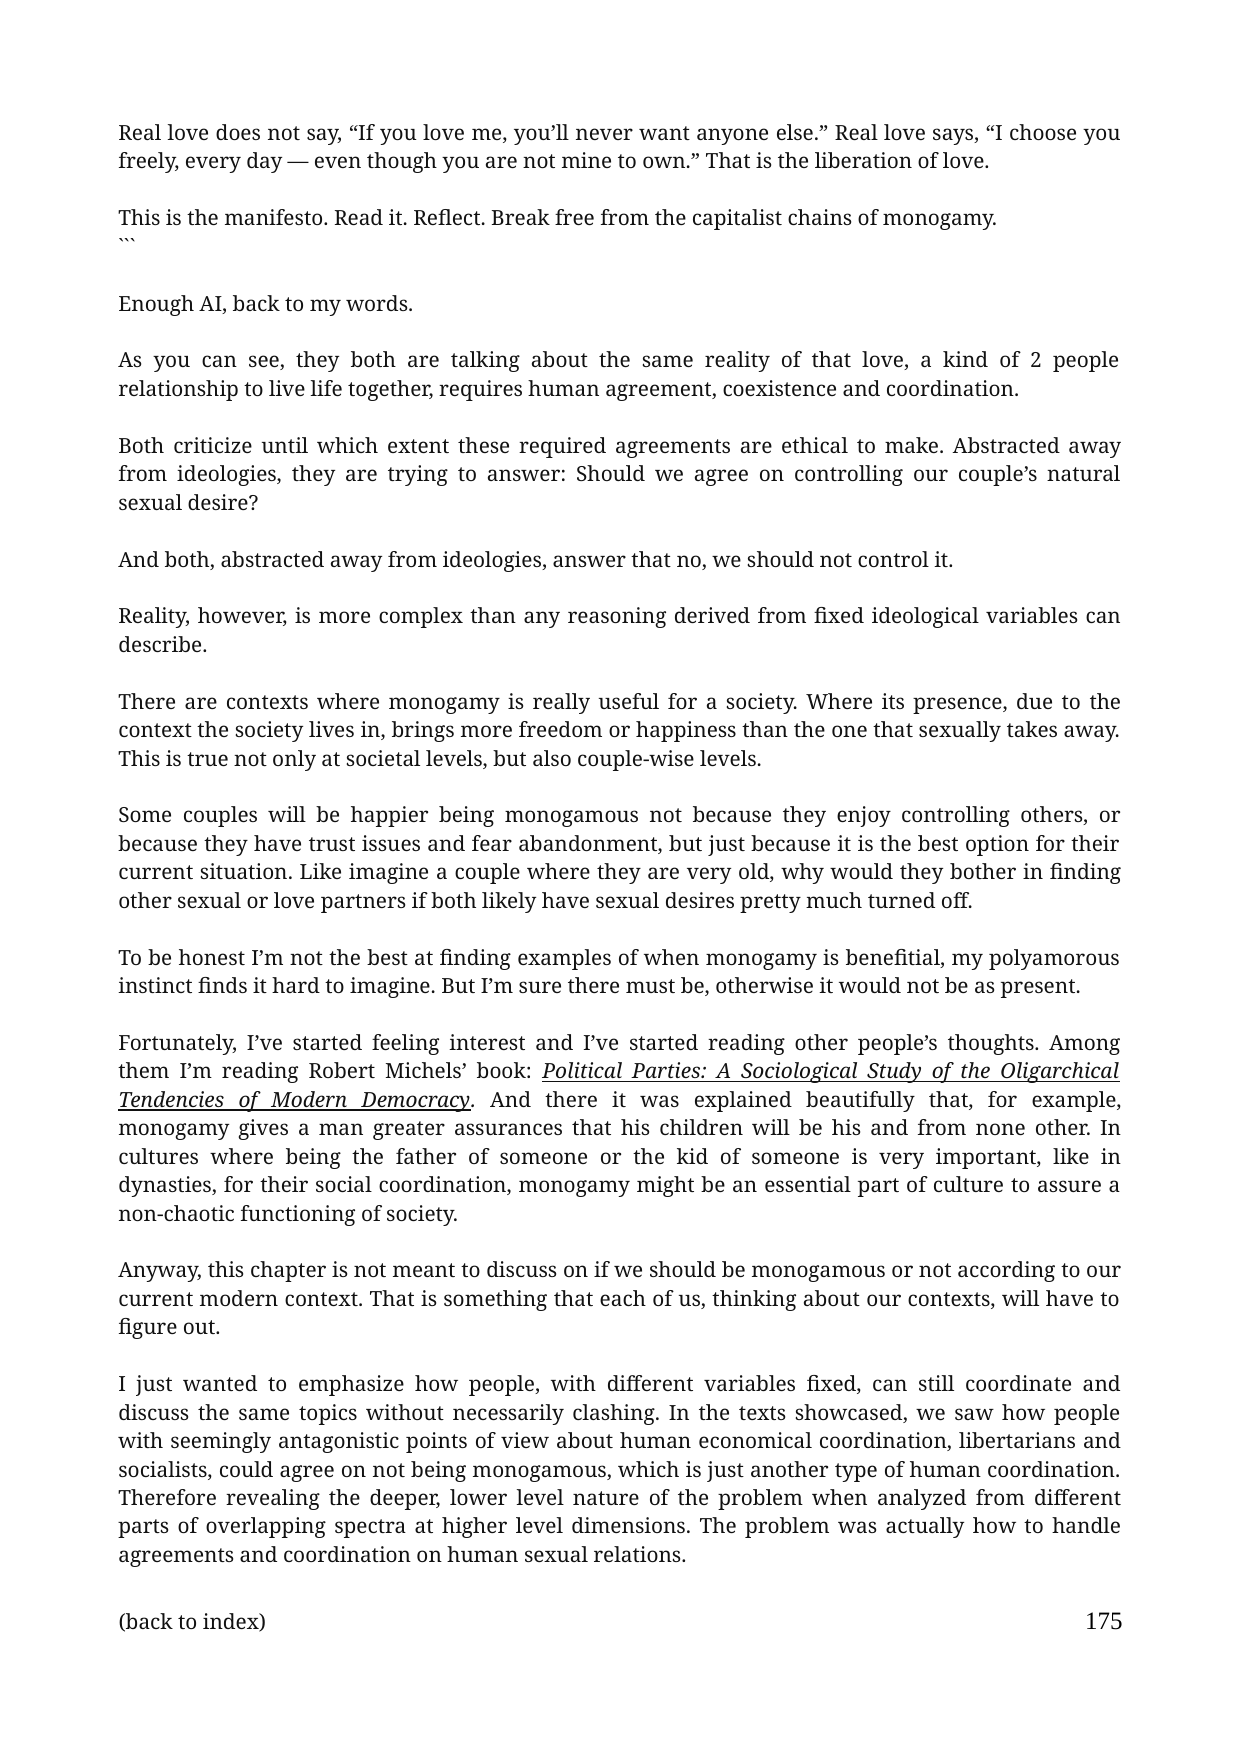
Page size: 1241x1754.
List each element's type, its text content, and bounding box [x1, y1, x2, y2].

text And both, abstracted away from ideologies, answer that no, we should not control it. [118, 545, 1122, 573]
text I just wanted to emphasize how people, with different variables fixed, can still coordinate and discuss the same topics without necessarily clashing. In the texts showcased, we saw how people with seemingly antagonistic points of view about human economical coordination, libertarians and socialists, could agree on not being monogamous, which is just another type of human coordination. Therefore revealing the deeper, lower level nature of the problem when analyzed from different parts of overlapping spectra at higher level dimensions. The problem was actually how to handle agreements and coordination on human sexual relations. [118, 1369, 1122, 1568]
text There are contexts where monogamy is really useful for a society. Where its presence, due to the context the society lives in, brings more freedom or happiness than the one that sexually takes away. This is true not only at societal levels, but also couple-wise levels. [118, 687, 1122, 772]
text Real love does not say, “If you love me, you’ll never want anyone else.” Real love says, “I choose you freely, every day — even though you are not mine to own.” That is the liberation of love. [118, 118, 1122, 175]
text Anyway, this chapter is not meant to discuss on if we should be monogamous or not according to our current modern context. That is something that each of us, thinking about our contexts, will have to figure out. [118, 1256, 1122, 1341]
text Reality, however, is more complex than any reasoning derived from fixed ideological variables can describe. [118, 602, 1122, 658]
text Enough AI, back to my words. [118, 289, 1122, 317]
text Fortunately, I’ve started feeling interest and I’ve started reading other people’s thoughts. Among them I’m reading Robert Michels’ book: Political Parties: A Sociological Study of the Oligarchical Tendencies of Modern Democracy. And there it was explained beautifully that, for example, monogamy gives a man greater assurances that his children will be his and from none other. In cultures where being the father of someone or the kid of someone is very important, like in dynasties, for their social coordination, monogamy might be an essential part of culture to assure a non-chaotic functioning of society. [118, 1028, 1122, 1227]
text As you can see, they both are talking about the same reality of that love, a kind of 2 people relationship to live life together, requires human agreement, coexistence and coordination. [118, 346, 1122, 402]
text This is the manifesto. Read it. Reflect. Break free from the capitalist chains of monogamy. [118, 203, 1122, 232]
text To be honest I’m not the best at finding examples of when monogamy is benefitial, my polyamorous instinct finds it hard to imagine. But I’m sure there must be, otherwise it would not be as present. [118, 943, 1122, 1000]
text ``` [118, 232, 1122, 260]
text Both criticize until which extent these required agreements are ethical to make. Abstracted away from ideologies, they are trying to answer: Should we agree on controlling our couple’s natural sexual desire? [118, 431, 1122, 516]
text Some couples will be happier being monogamous not because they enjoy controlling others, or because they have trust issues and fear abandonment, but just because it is the best option for their current situation. Like imagine a couple where they are very old, why would they bother in finding other sexual or love partners if both likely have sexual desires pretty much turned off. [118, 801, 1122, 914]
